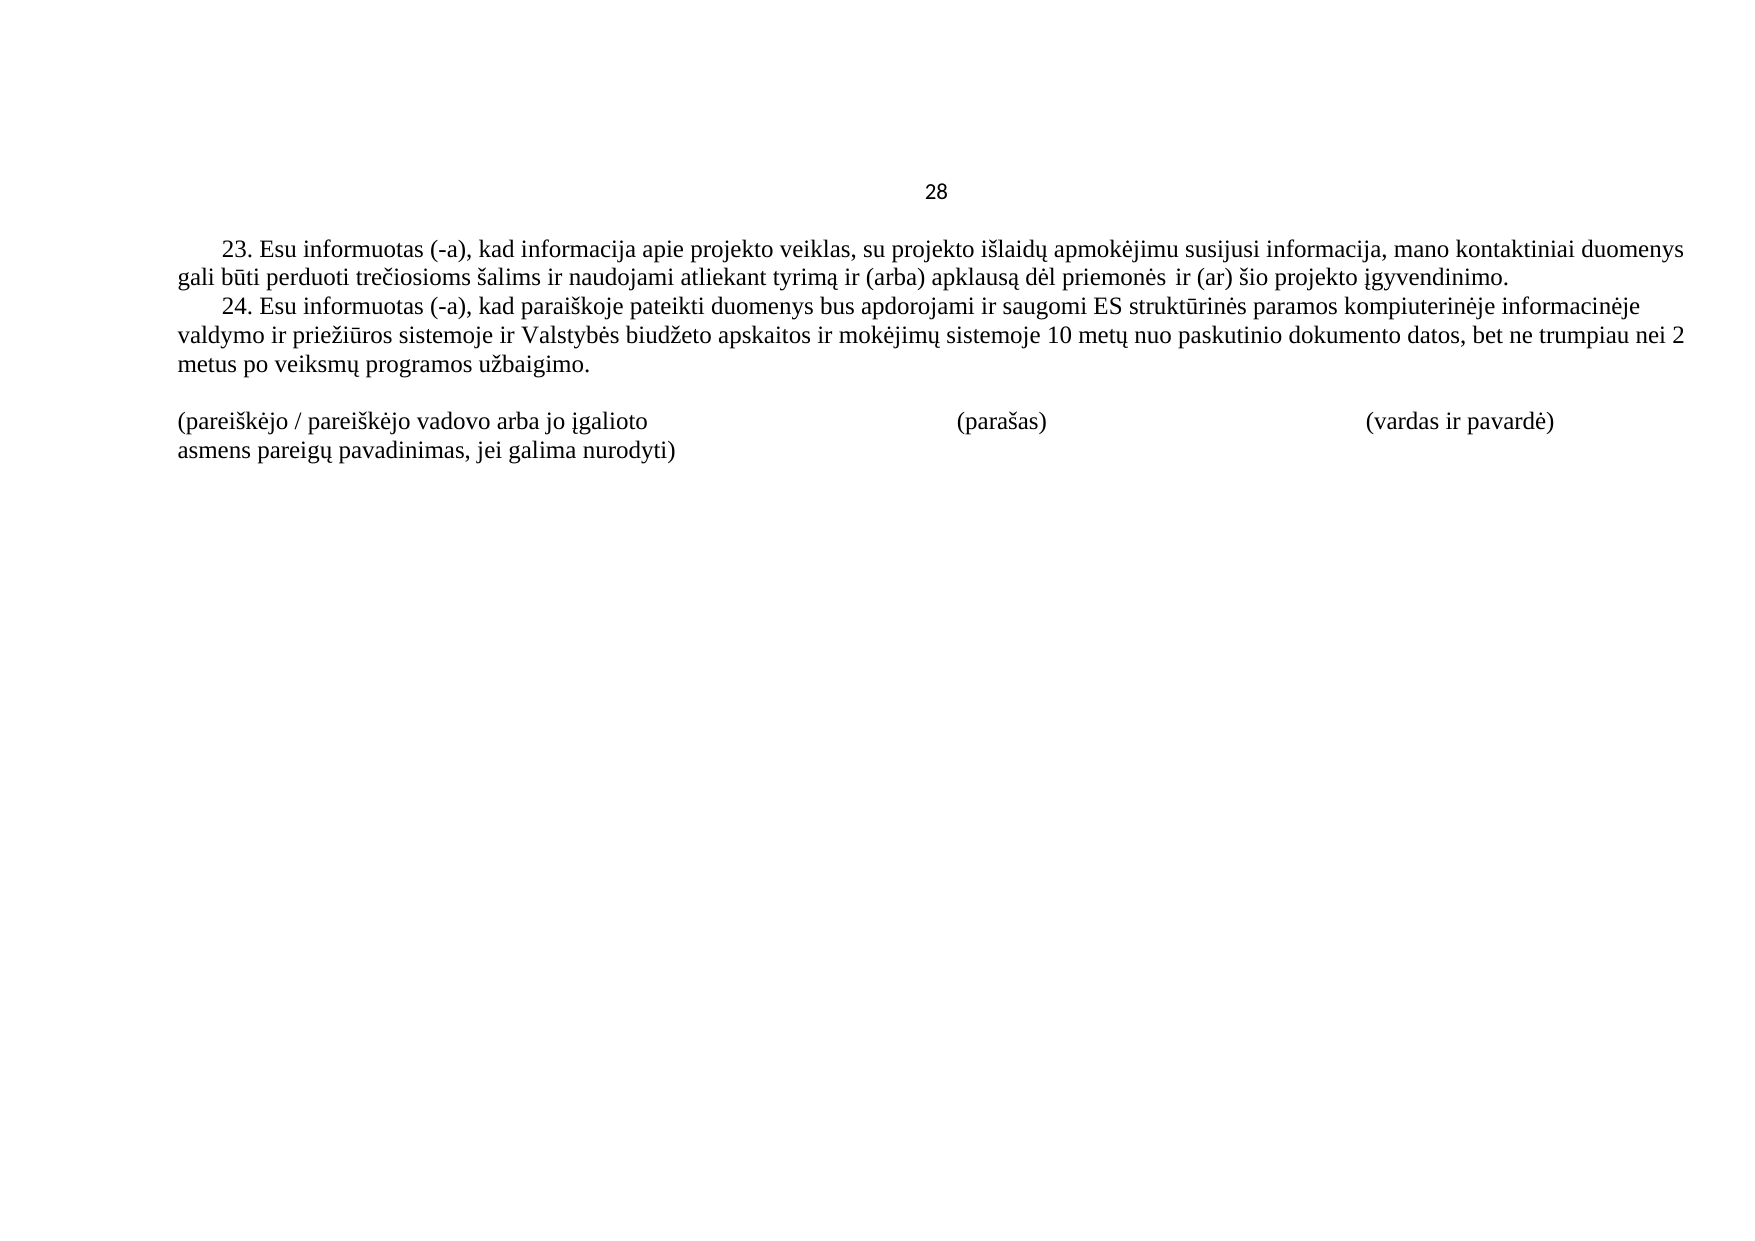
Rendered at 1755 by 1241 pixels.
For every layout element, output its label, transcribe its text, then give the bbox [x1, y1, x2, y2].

text (pareiškėjo / pareiškėjo vadovo arba jo įgalioto (parašas) (vardas ir pavardė) [177, 406, 1695, 435]
text 23. Esu informuotas (-a), kad informacija apie projekto veiklas, su projekto išlaidų apmokėjimu susijusi informacija, mano kontaktiniai duomenys gali būti perduoti trečiosioms šalims ir naudojami atliekant tyrimą ir (arba) apklausą dėl priemonės ir (ar) šio projekto įgyvendinimo. [177, 234, 1695, 291]
text asmens pareigų pavadinimas, jei galima nurodyti) [177, 435, 1695, 464]
text 24. Esu informuotas (-a), kad paraiškoje pateikti duomenys bus apdorojami ir saugomi ES struktūrinės paramos kompiuterinėje informacinėje valdymo ir priežiūros sistemoje ir Valstybės biudžeto apskaitos ir mokėjimų sistemoje 10 metų nuo paskutinio dokumento datos, bet ne trumpiau nei 2 metus po veiksmų programos užbaigimo. [177, 291, 1695, 377]
